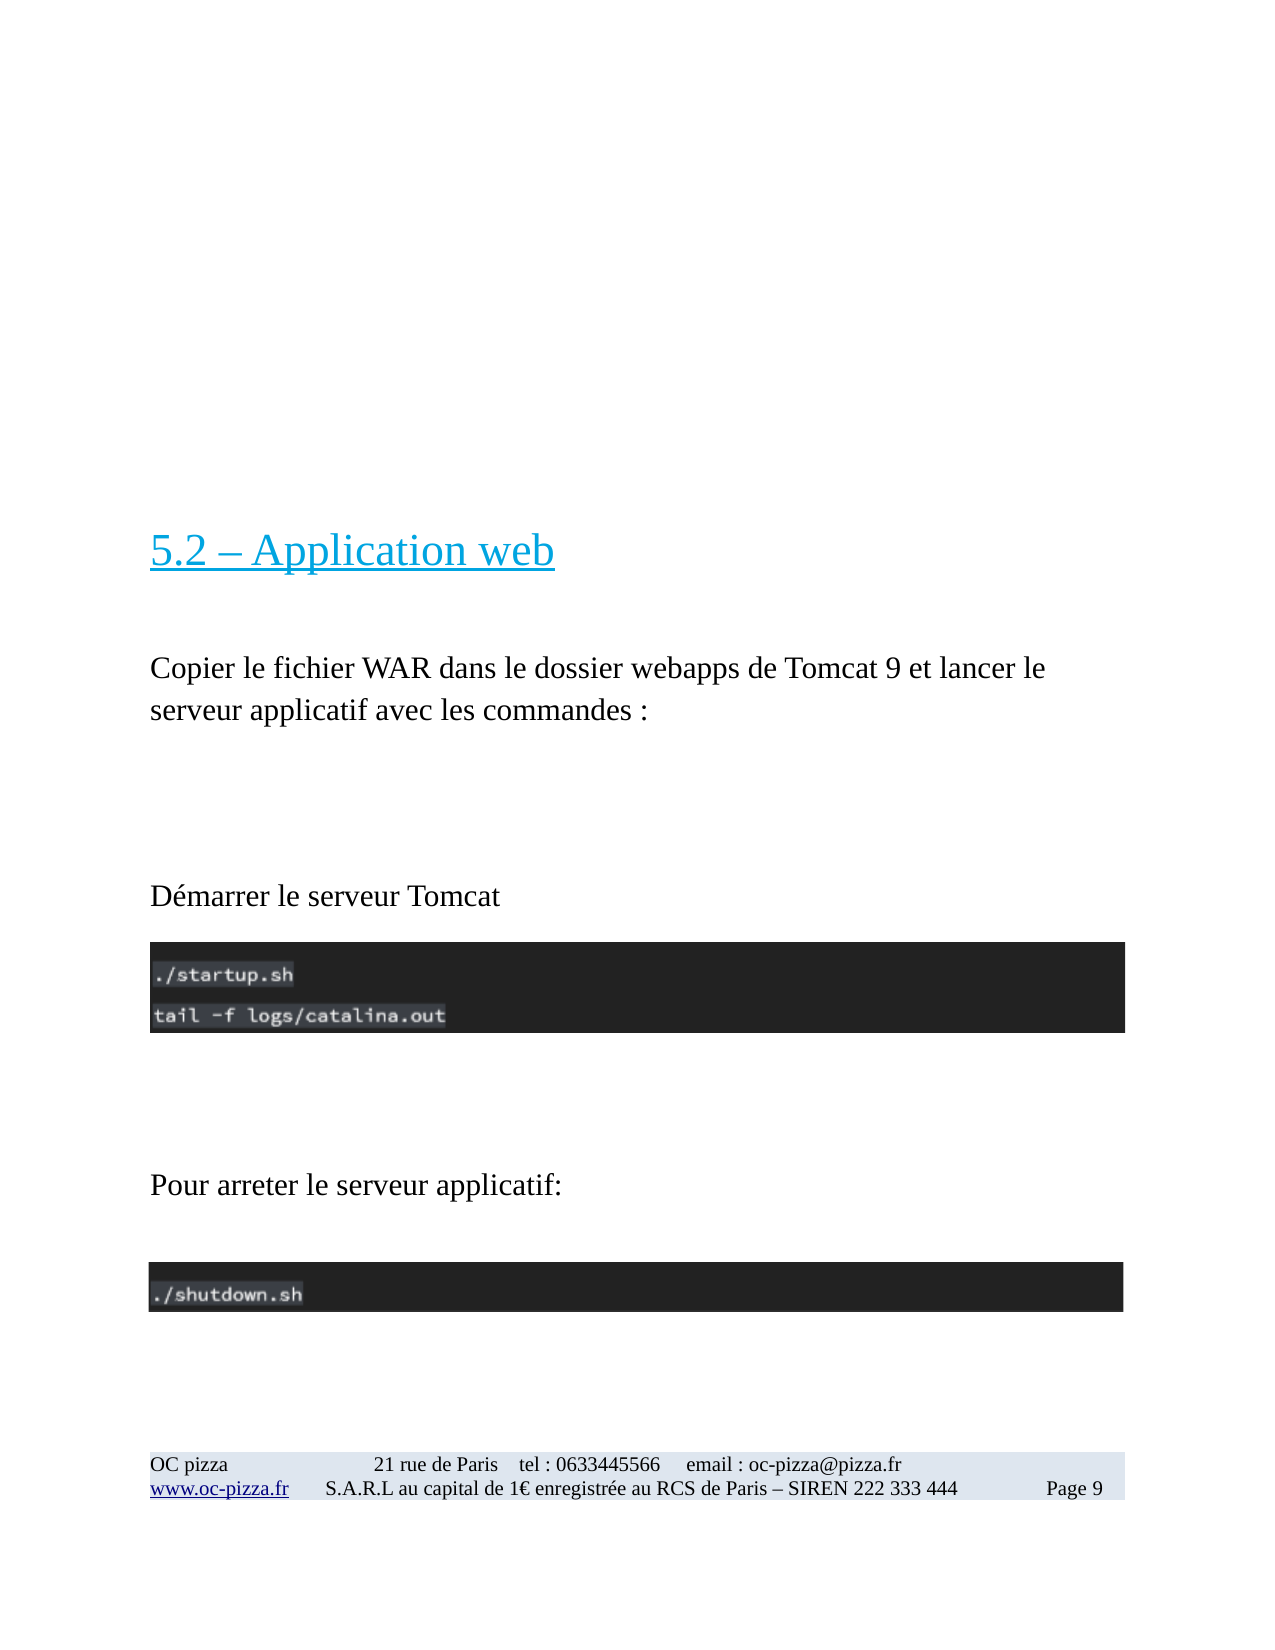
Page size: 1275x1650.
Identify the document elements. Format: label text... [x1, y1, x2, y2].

text Démarrer le serveur Tomcat [150, 877, 1125, 913]
picture [148, 1262, 1124, 1312]
text Pour arreter le serveur applicatif: [150, 1166, 1125, 1202]
text Copier le fichier WAR dans le dossier webapps de Tomcat 9 et lancer le serveur applicatif avec les commandes : [150, 649, 1125, 727]
text 5.2 – Application web [150, 522, 1125, 575]
picture [150, 942, 1125, 1033]
